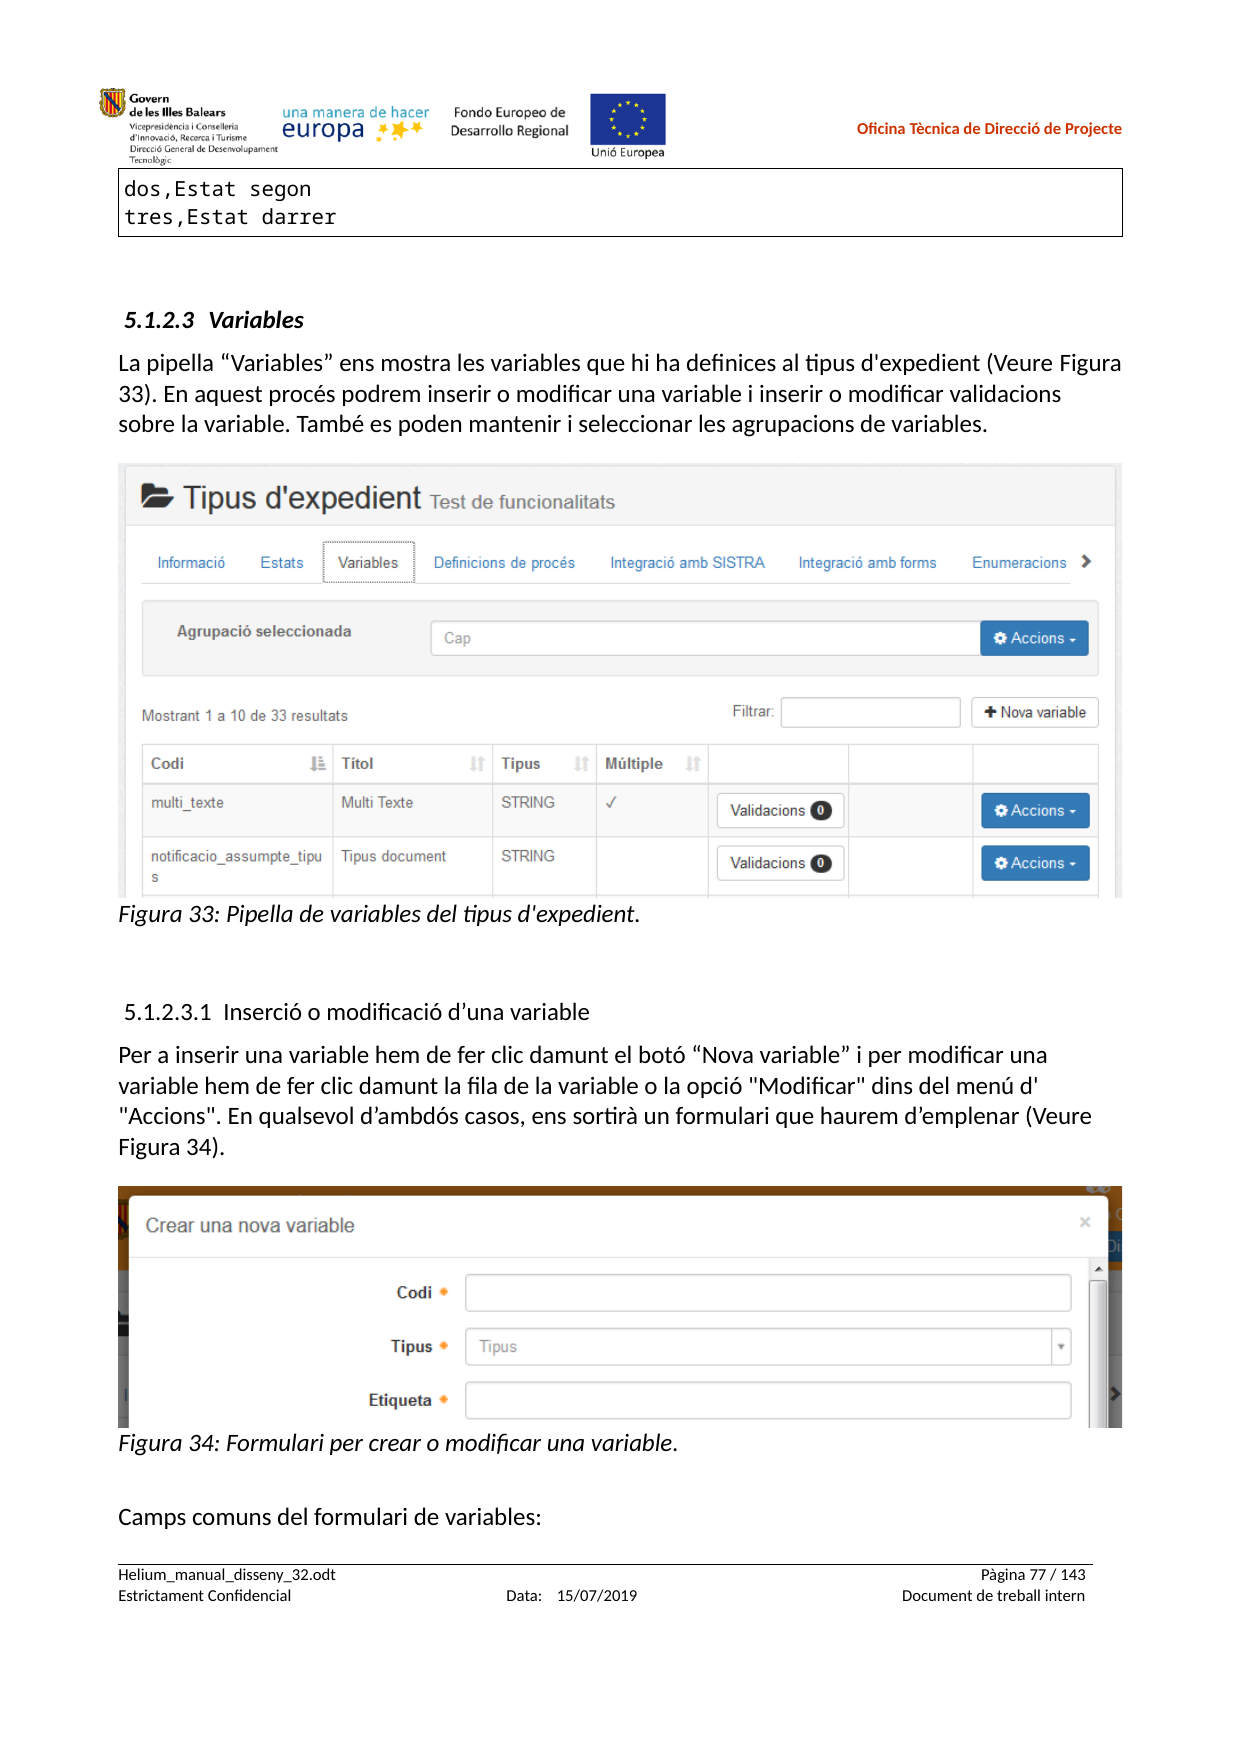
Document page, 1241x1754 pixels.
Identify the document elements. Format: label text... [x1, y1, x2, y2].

subtitle Variables [118, 304, 1122, 335]
text La pipella “Variables” ens mostra les variables que hi ha definices al tipus d'expedient (Veure Figura 33). En aquest procés podrem inserir o modificar una variable i inserir o modificar validacions sobre la variable. També es poden mantenir i seleccionar les agrupacions de variables. [118, 347, 1122, 439]
text Figura 34: Formulari per crear o modificar una variable. [118, 1428, 1122, 1458]
text Per a inserir una variable hem de fer clic damunt el botó “Nova variable” i per modificar una variable hem de fer clic damunt la fila de la variable o la opció "Modificar" dins del menú d' "Accions". En qualsevol d’ambdós casos, ens sortirà un formulari que haurem d’emplenar (Veure Figura 34). [118, 1039, 1122, 1161]
picture [118, 463, 1123, 898]
table_header dos,Estat segon tres,Estat darrer [119, 169, 1122, 236]
text Figura 33: Pipella de variables del tipus d'expedient. [118, 898, 1122, 928]
picture [118, 1186, 1123, 1428]
text Camps comuns del formulari de variables: [118, 1501, 1122, 1531]
subtitle Inserció o modificació d’una variable [118, 997, 1122, 1027]
picture [99, 87, 668, 166]
